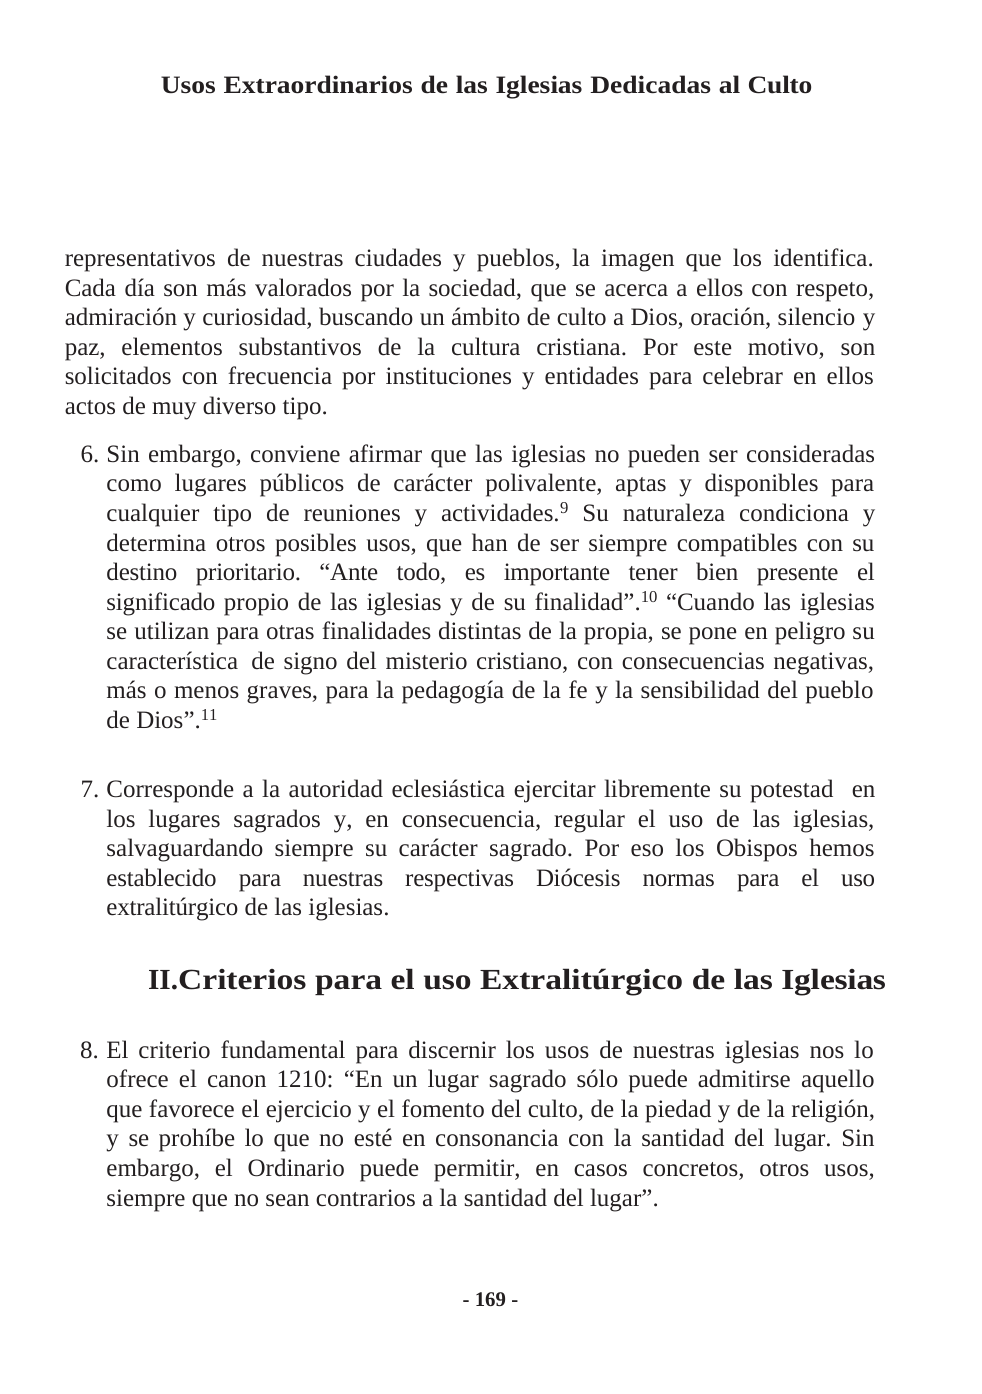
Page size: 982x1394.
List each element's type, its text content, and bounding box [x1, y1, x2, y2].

subtitle Criterios para el uso Extralitúrgico de las Iglesias [148, 962, 917, 996]
text representativos de nuestras ciudades y pueblos, la imagen que los identifica. Cada día son más valorados por la sociedad, que se acerca a ellos con respeto, admiración y curiosidad, buscando un ámbito de culto a Dios, oración, silencio y paz, elementos substantivos de la cultura cristiana. Por este motivo, son solicitados con frecuencia por instituciones y entidades para celebrar en ellos actos de muy diverso tipo. [64, 243, 875, 420]
list El criterio fundamental para discernir los usos de nuestras iglesias nos lo ofrece el canon 1210: “En un lugar sagrado sólo puede admitirse aquello que favorece el ejercicio y el fomento del culto, de la piedad y de la religión, y se prohíbe lo que no esté en consonancia con la santidad del lugar. Sin embargo, el Ordinario puede permitir, en casos concretos, otros usos, siempre que no sean contrarios a la santidad del lugar”. [80, 1035, 875, 1211]
list Sin embargo, conviene afirmar que las iglesias no pueden ser consideradas como lugares públicos de carácter polivalente, aptas y disponibles para cualquier tipo de reuniones y actividades.9 Su naturaleza condiciona y determina otros posibles usos, que han de ser siempre compatibles con su destino prioritario. “Ante todo, es importante tener bien presente el significado propio de las iglesias y de su finalidad”.10 “Cuando las iglesias se utilizan para otras finalidades distintas de la propia, se pone en peligro su característica de signo del misterio cristiano, con consecuencias negativas, más o menos graves, para la pedagogía de la fe y la sensibilidad del pueblo de Dios”.11 [80, 439, 875, 734]
list Corresponde a la autoridad eclesiástica ejercitar libremente su potestad en los lugares sagrados y, en consecuencia, regular el uso de las iglesias, salvaguardando siempre su carácter sagrado. Por eso los Obispos hemos establecido para nuestras respectivas Diócesis normas para el uso extralitúrgico de las iglesias. [80, 774, 875, 921]
